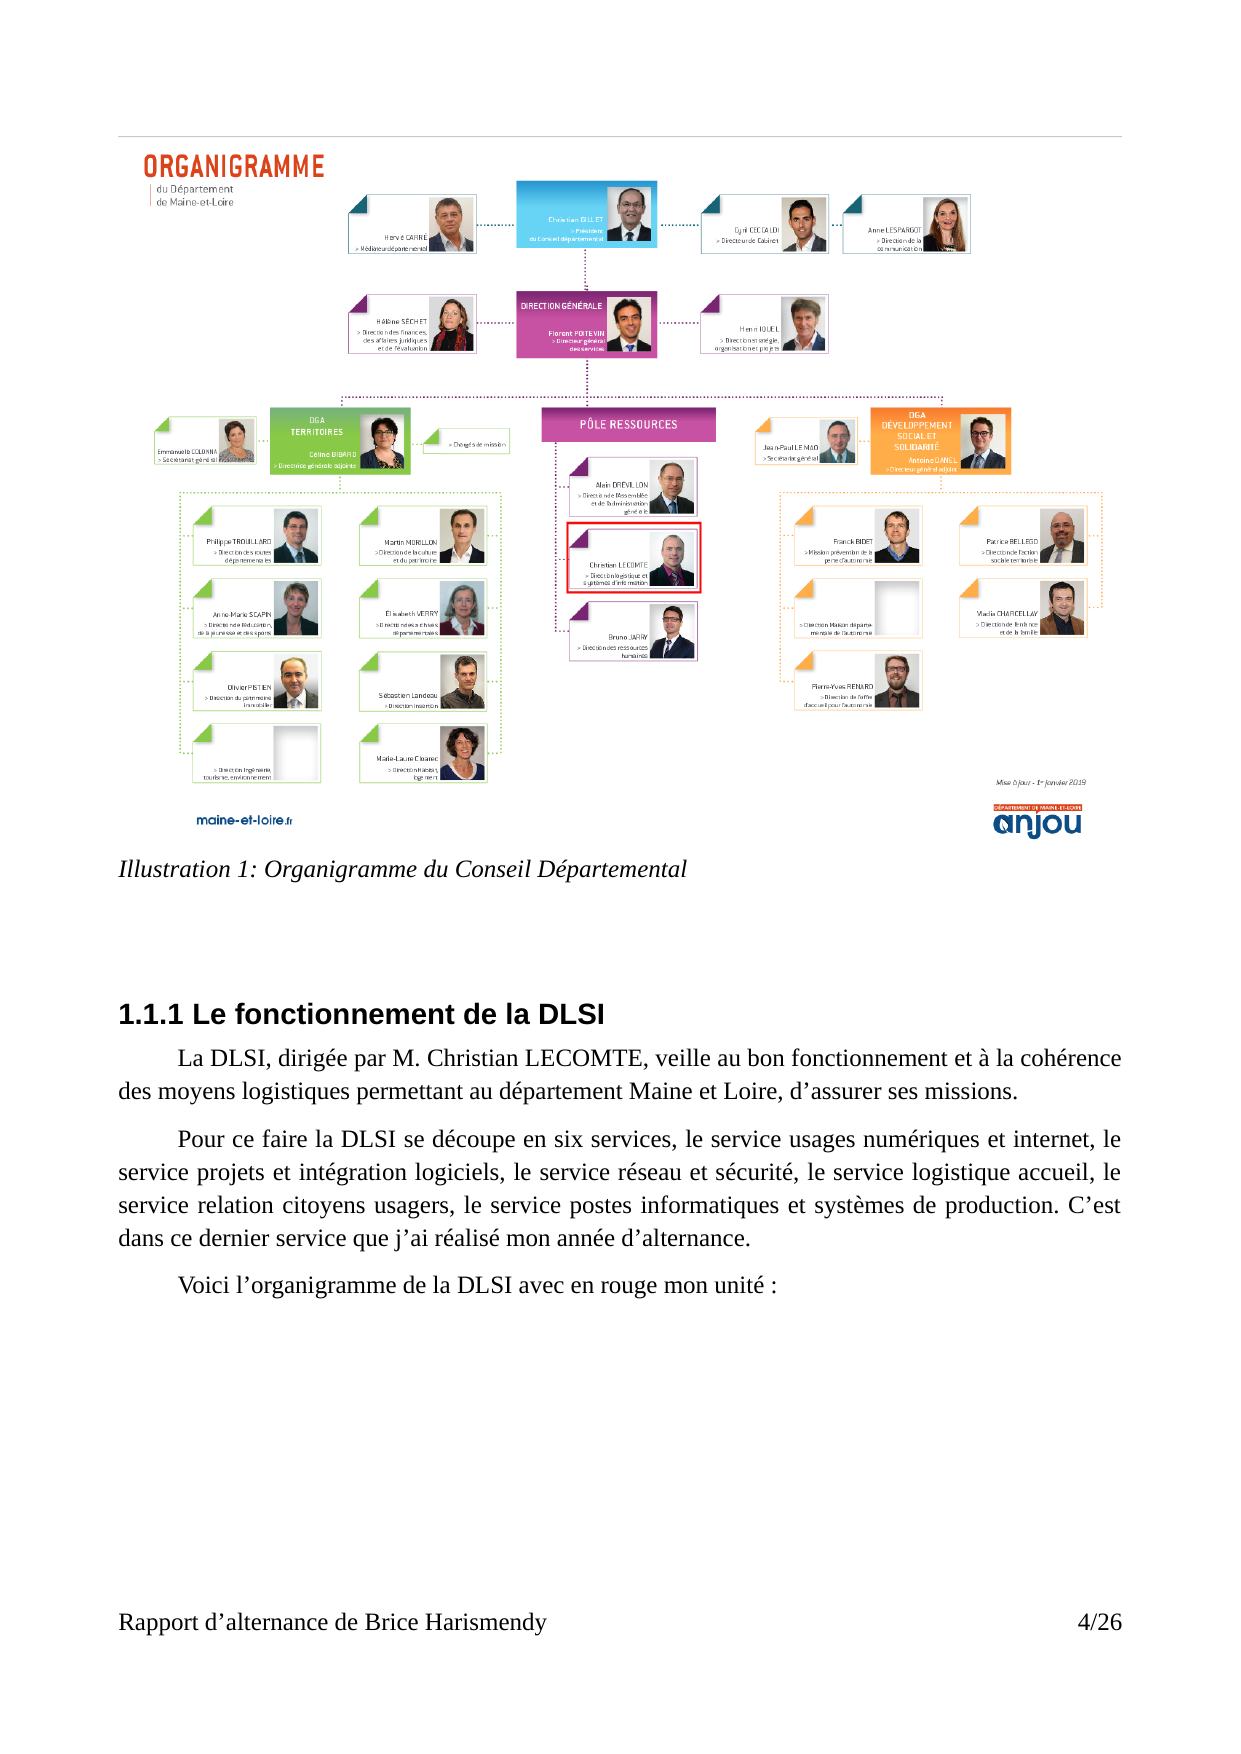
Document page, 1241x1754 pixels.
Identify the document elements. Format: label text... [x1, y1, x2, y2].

text Voici l’organigramme de la DLSI avec en rouge mon unité : [118, 1270, 1122, 1299]
subtitle Le fonctionnement de la DLSI [118, 997, 1122, 1031]
picture [118, 136, 1123, 849]
text Illustration 1: Organigramme du Conseil Départemental [118, 849, 1122, 883]
text Pour ce faire la DLSI se découpe en six services, le service usages numériques et internet, le service projets et intégration logiciels, le service réseau et sécurité, le service logistique accueil, le service relation citoyens usagers, le service postes informatiques et systèmes de production. C’est dans ce dernier service que j’ai réalisé mon année d’alternance. [118, 1124, 1122, 1251]
text La DLSI, dirigée par M. Christian LECOMTE, veille au bon fonctionnement et à la cohérence des moyens logistiques permettant au département Maine et Loire, d’assurer ses missions. [118, 1043, 1122, 1105]
